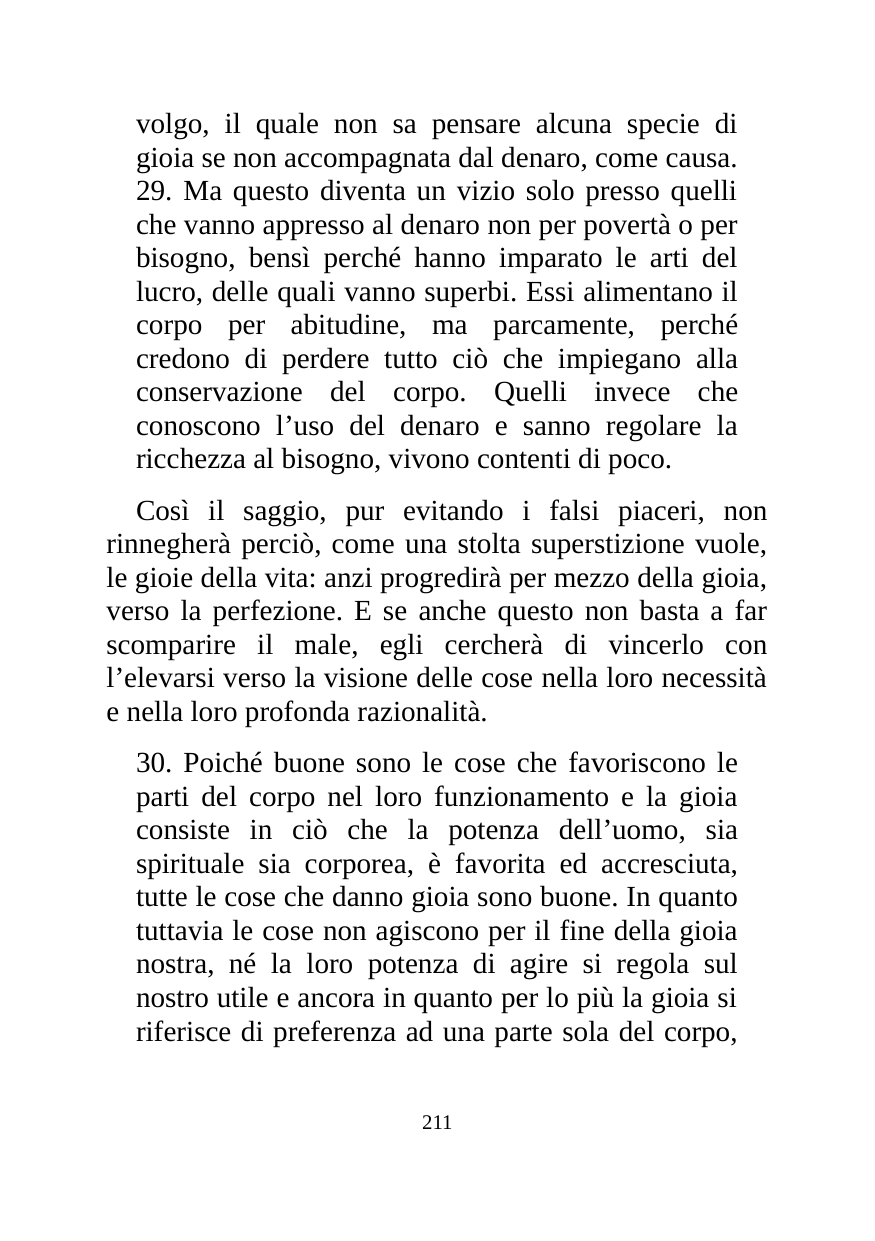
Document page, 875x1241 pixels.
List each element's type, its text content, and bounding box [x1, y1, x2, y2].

text 29. Ma questo diventa un vizio solo presso quelli che vanno appresso al denaro non per povertà o per bisogno, bensì perché hanno imparato le arti del lucro, delle quali vanno superbi. Essi alimentano il corpo per abitudine, ma parcamente, perché credono di perdere tutto ciò che impiegano alla conservazione del corpo. Quelli invece che conoscono l’uso del denaro e sanno regolare la ricchezza al bisogno, vivono contenti di poco. [136, 173, 738, 475]
text Così il saggio, pur evitando i falsi piaceri, non rinnegherà perciò, come una stolta superstizione vuole, le gioie della vita: anzi progredirà per mezzo della gioia, verso la perfezione. E se anche questo non basta a far scomparire il male, egli cercherà di vincerlo con l’elevarsi verso la visione delle cose nella loro necessità e nella loro profonda razionalità. [106, 493, 768, 728]
text 30. Poiché buone sono le cose che favoriscono le parti del corpo nel loro funzionamento e la gioia consiste in ciò che la potenza dell’uomo, sia spirituale sia corporea, è favorita ed accresciuta, tutte le cose che danno gioia sono buone. In quanto tuttavia le cose non agiscono per il fine della gioia nostra, né la loro potenza di agire si regola sul nostro utile e ancora in quanto per lo più la gioia si riferisce di preferenza ad una parte sola del corpo, [136, 745, 738, 1047]
text volgo, il quale non sa pensare alcuna specie di gioia se non accompagnata dal denaro, come causa. [136, 106, 738, 173]
